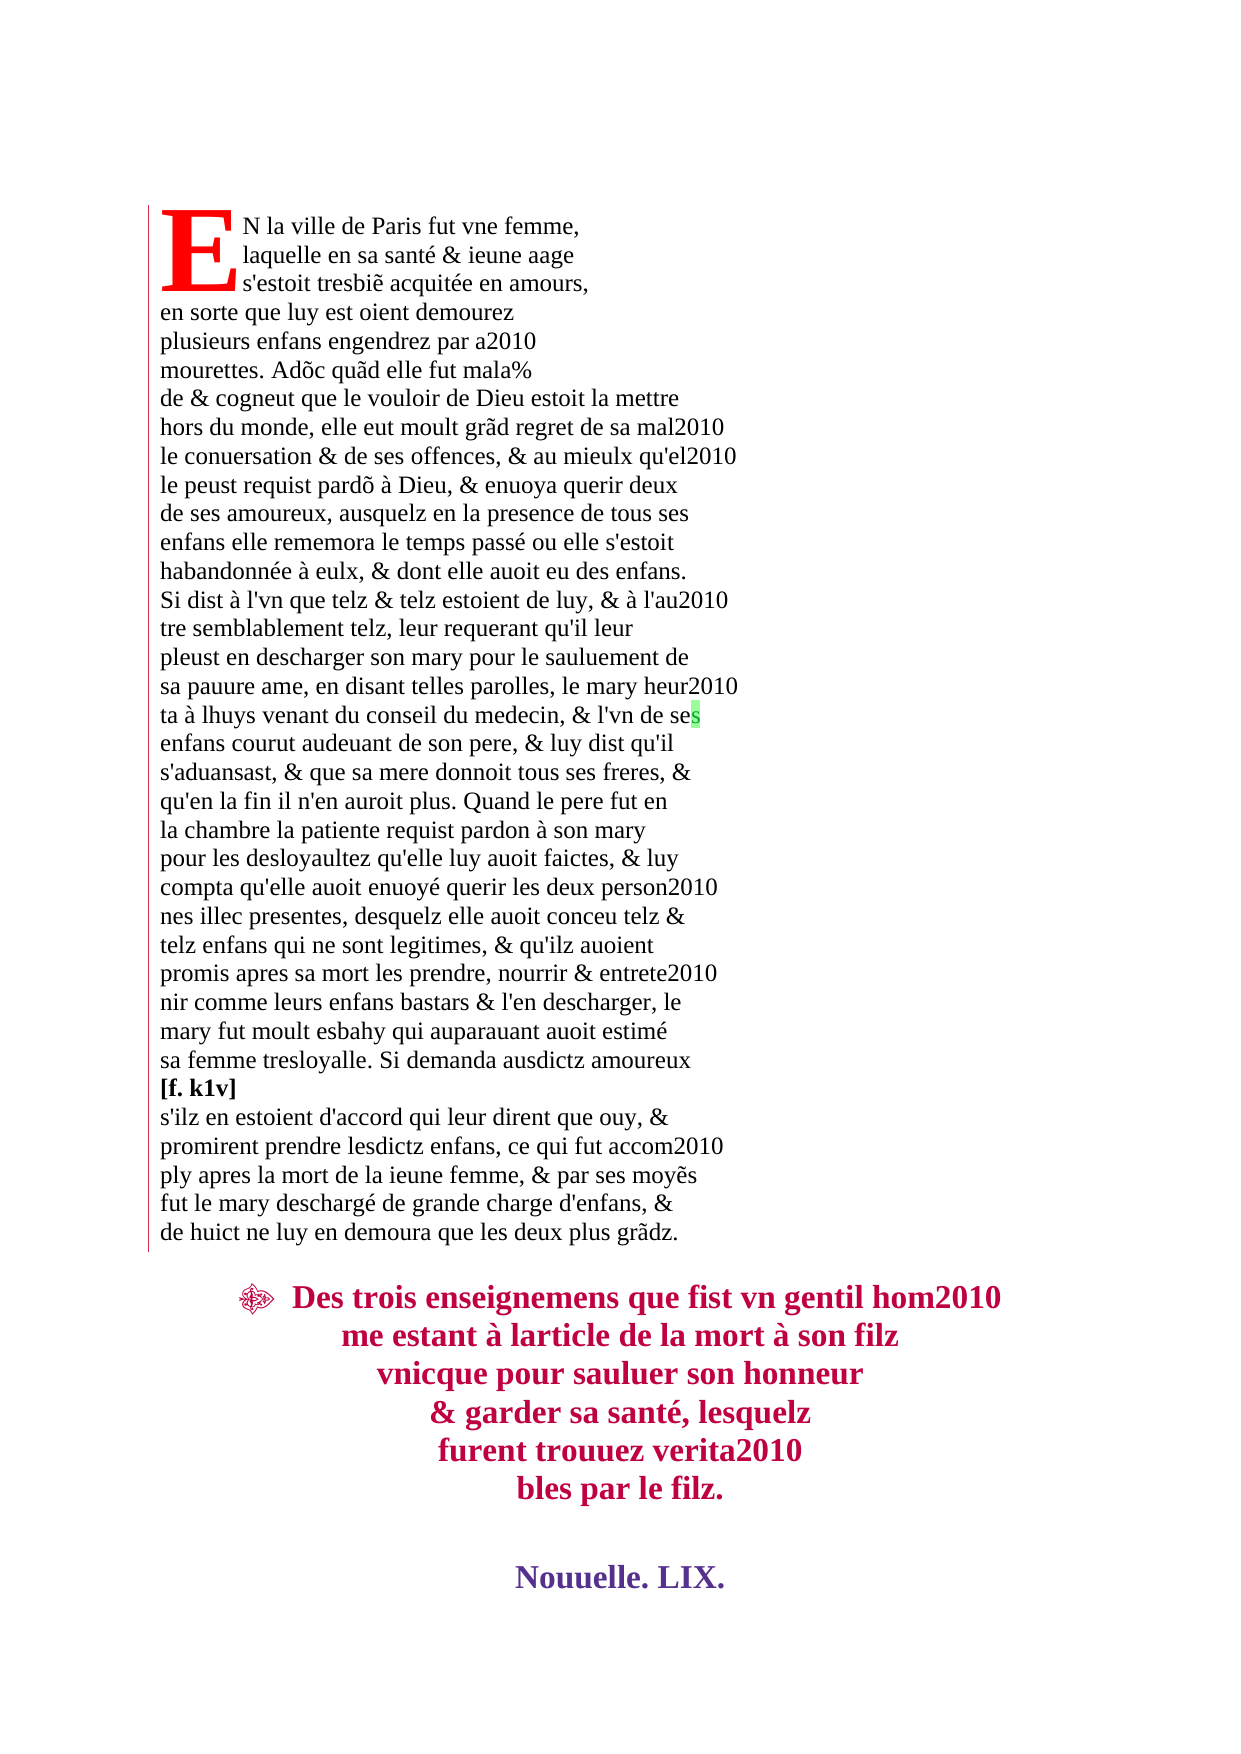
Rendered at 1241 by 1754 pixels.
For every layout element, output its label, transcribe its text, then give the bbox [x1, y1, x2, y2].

text Nouuelle. LIX. [148, 1557, 1093, 1595]
text ❧ Des trois enseignemens que fist vn gentil hom2010 me estant à larticle de la mort à son filz vnicque pour sauluer son honneur & garder sa santé, lesquelz furent trouuez verita2010 bles par le filz. [148, 1277, 1093, 1507]
text EN la ville de Paris fut vne femme, laquelle en sa santé & ieune aage s'estoit tresbiẽ acquitée en amours, en sorte que luy est oient demourez plusieurs enfans engendrez par a2010 mourettes. Adõc quãd elle fut mala% de & cogneut que le vouloir de Dieu estoit la mettre hors du monde, elle eut moult grãd regret de sa mal2010 le conuersation & de ses offences, & au mieulx qu'el2010 le peust requist pardõ à Dieu, & enuoya querir deux de ses amoureux, ausquelz en la presence de tous ses enfans elle rememora le temps passé ou elle s'estoit habandonnée à eulx, & dont elle auoit eu des enfans. Si dist à l'vn que telz & telz estoient de luy, & à l'au2010 tre semblablement telz, leur requerant qu'il leur pleust en descharger son mary pour le sauluement de sa pauure ame, en disant telles parolles, le mary heur2010 ta à lhuys venant du conseil du medecin, & l'vn de ses enfans courut audeuant de son pere, & luy dist qu'il s'aduansast, & que sa mere donnoit tous ses freres, & qu'en la fin il n'en auroit plus. Quand le pere fut en la chambre la patiente requist pardon à son mary pour les desloyaultez qu'elle luy auoit faictes, & luy compta qu'elle auoit enuoyé querir les deux person2010 nes illec presentes, desquelz elle auoit conceu telz & telz enfans qui ne sont legitimes, & qu'ilz auoient promis apres sa mort les prendre, nourrir & entrete2010 nir comme leurs enfans bastars & l'en descharger, le mary fut moult esbahy qui auparauant auoit estimé sa femme tresloyalle. Si demanda ausdictz amoureux [f. k1v] s'ilz en estoient d'accord qui leur dirent que ouy, & promirent prendre lesdictz enfans, ce qui fut accom2010 ply apres la mort de la ieune femme, & par ses moyẽs fut le mary deschargé de grande charge d'enfans, & de huict ne luy en demoura que les deux plus grãdz. [149, 205, 1093, 1252]
